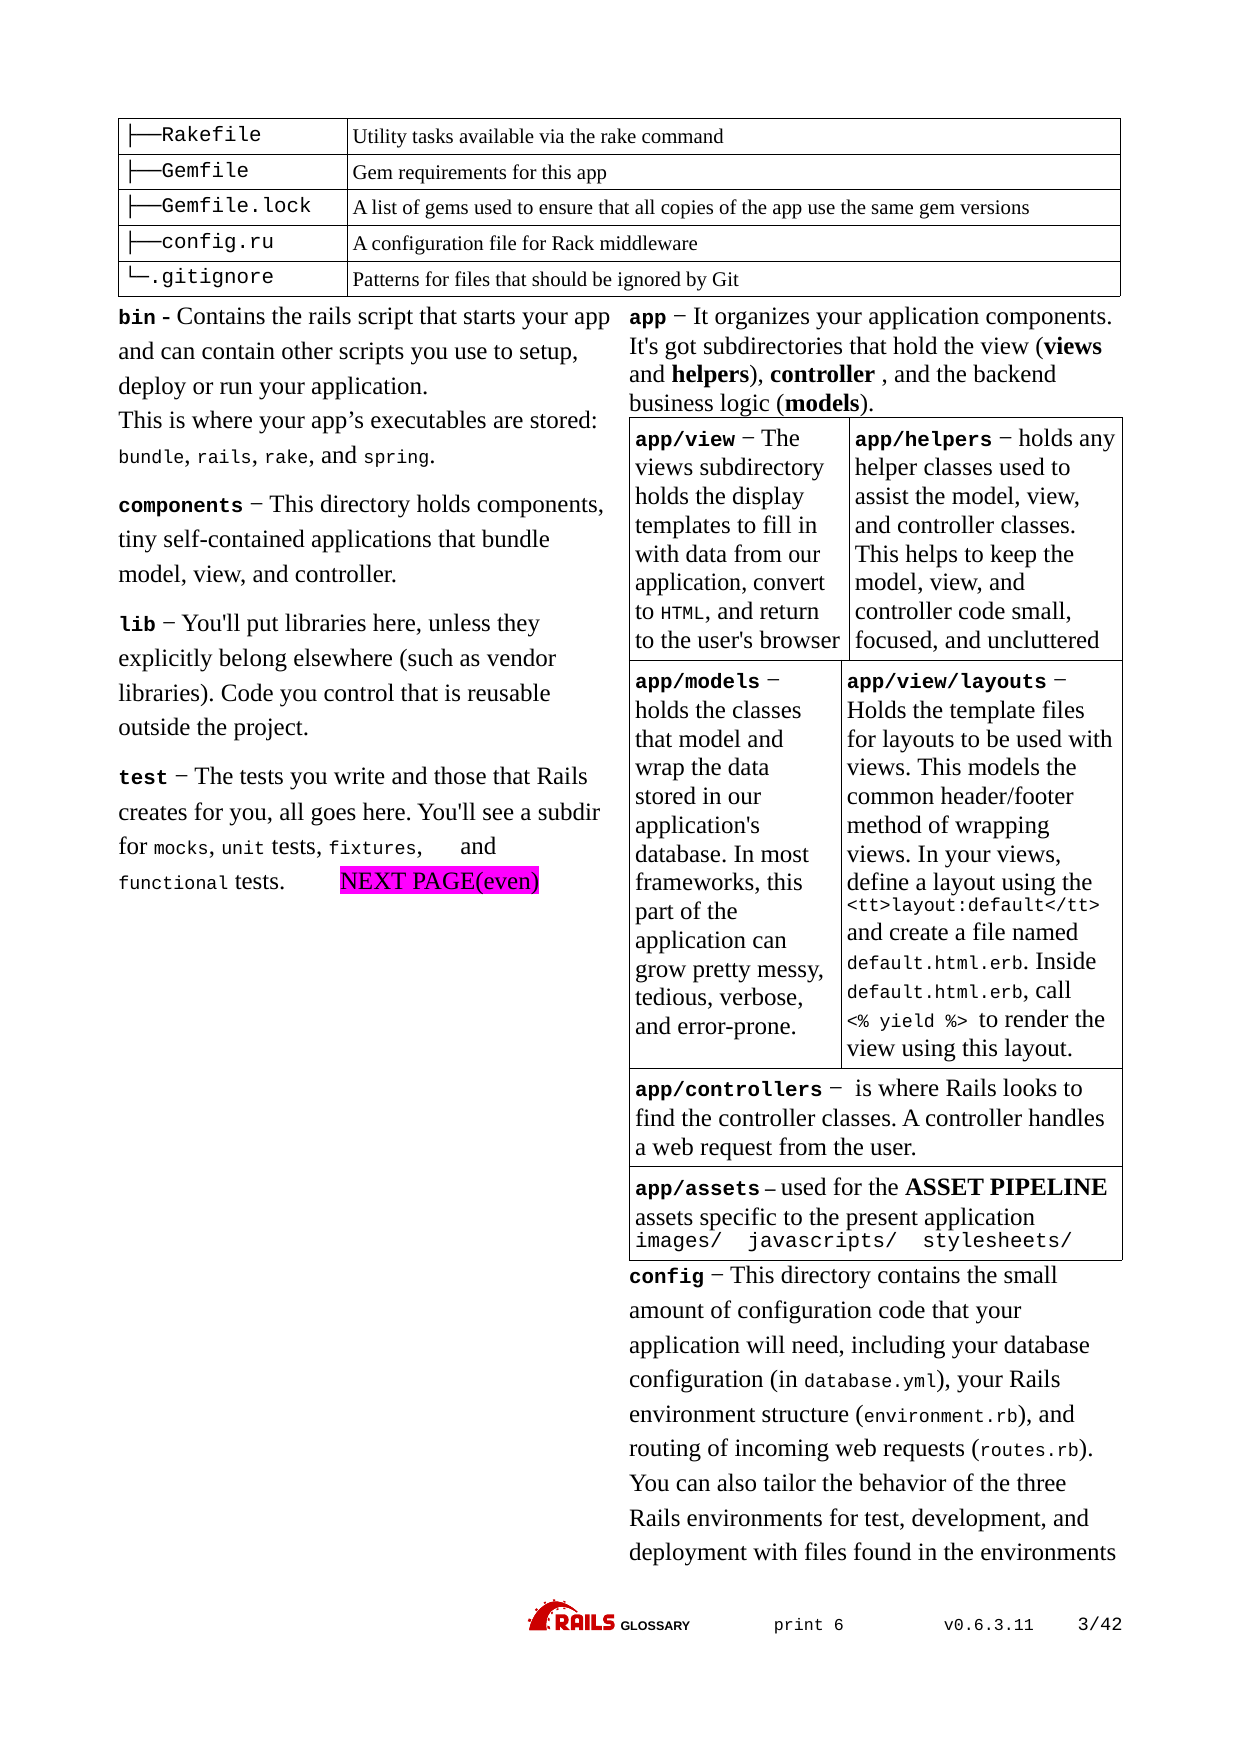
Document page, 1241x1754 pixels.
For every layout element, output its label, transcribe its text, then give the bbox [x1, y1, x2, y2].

table_cell app/view/layouts − Holds the template files for layouts to be used with views. This models the common header/footer method of wrapping views. In your views, define a layout using the <tt>layout:default</tt> and create a file named default.html.erb. Inside default.html.erb, call <% yield %> to render the view using this layout. [842, 661, 1122, 1068]
table_cell A configuration file for Rack middleware [348, 226, 1120, 261]
table_cell Gem requirements for this app [348, 155, 1120, 189]
text components − This directory holds components, tiny self-contained applications that bundle model, view, and controller. [118, 489, 611, 588]
text test − The tests you write and those that Rails creates for you, all goes here. You'll see a subdir for mocks, unit tests, fixtures, and functional tests. NEXT PAGE(even) [118, 761, 611, 895]
text config − This directory contains the small amount of configuration code that your application will need, including your database configuration (in database.yml), your Rails environment structure (environment.rb), and routing of incoming web requests (routes.rb). You can also tailor the behavior of the three Rails environments for test, development, and deployment with files found in the environments [629, 1261, 1122, 1566]
table_cell Patterns for files that should be ignored by Git [348, 262, 1120, 296]
table_cell app/controllers − is where Rails looks to find the controller classes. A controller handles a web request from the user. [630, 1069, 1122, 1166]
table_cell app/models − holds the classes that model and wrap the data stored in our application's database. In most frameworks, this part of the application can grow pretty messy, tedious, verbose, and error-prone. [630, 661, 841, 1068]
table_cell Utility tasks available via the rake command [348, 119, 1120, 154]
table_cell ├──config.ru [119, 226, 347, 261]
table_cell ├──Rakefile [119, 119, 347, 154]
text app − It organizes your application components. It's got subdirectories that hold the view (views and helpers), controller , and the backend business logic (models). [629, 301, 1122, 417]
text lib − You'll put libraries here, unless they explicitly belong elsewhere (such as vendor libraries). Code you control that is reusable outside the project. [118, 608, 611, 741]
text bin - Contains the rails script that starts your app and can contain other scripts you use to setup, deploy or run your application. This is where your app’s executables are stored: bundle, rails, rake, and spring. [118, 301, 611, 469]
table_cell └─.gitignore [119, 262, 347, 296]
table_cell A list of gems used to ensure that all copies of the app use the same gem versions [348, 190, 1120, 225]
table_header app/view − The views subdirectory holds the display templates to fill in with data from our application, convert to HTML, and return to the user's browser [630, 418, 849, 659]
table_cell app/assets – used for the ASSET PIPELINE assets specific to the present application images/ javascripts/ stylesheets/ [630, 1167, 1122, 1260]
table_header app/helpers − holds any helper classes used to assist the model, view, and controller classes. This helps to keep the model, view, and controller code small, focused, and uncluttered [850, 418, 1122, 659]
table_cell ├──Gemfile.lock [119, 190, 347, 225]
table_cell ├──Gemfile [119, 155, 347, 189]
